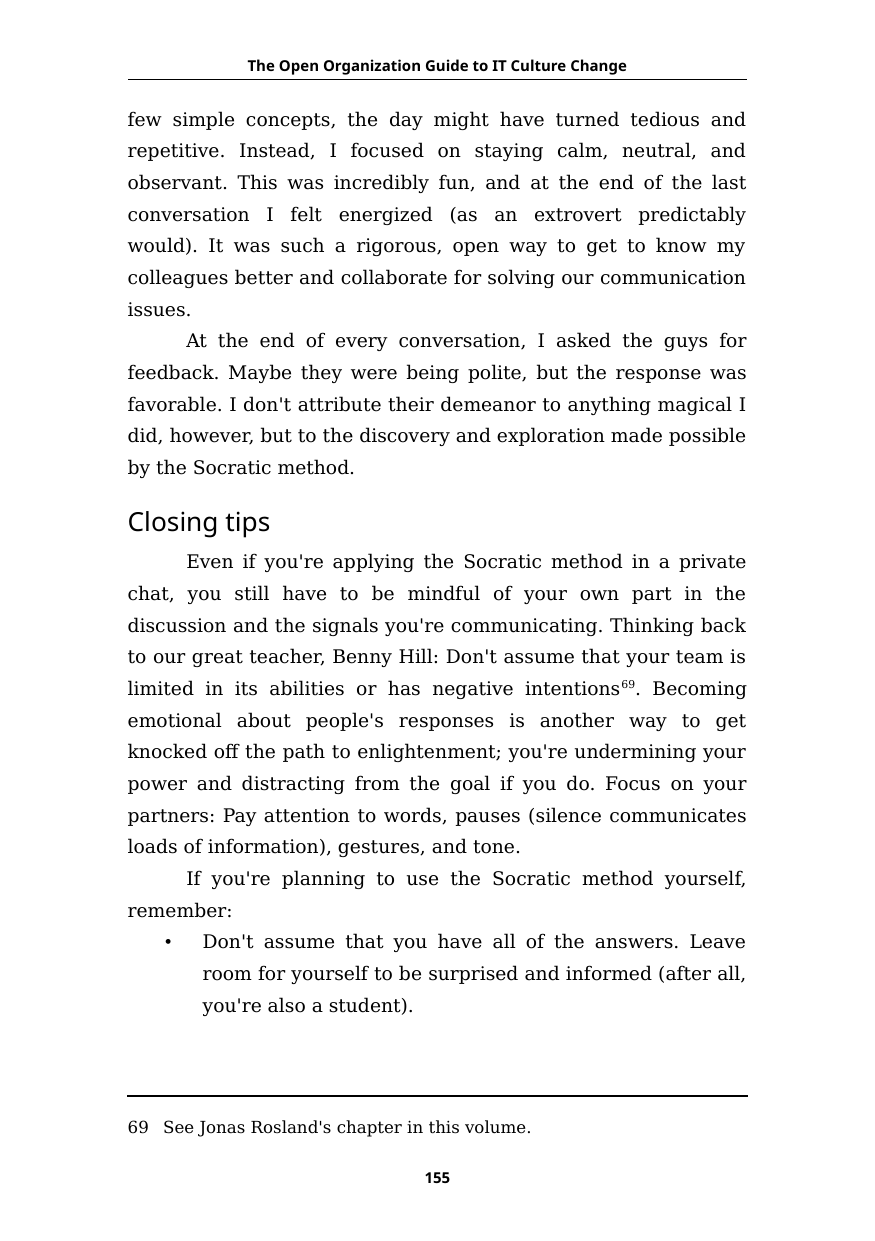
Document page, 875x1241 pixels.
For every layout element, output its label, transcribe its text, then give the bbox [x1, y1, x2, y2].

list Don't assume that you have all of the answers. Leave room for yourself to be surprised and informed (after all, you're also a student). [165, 932, 747, 1017]
text At the end of every conversation, I asked the guys for feedback. Maybe they were being polite, but the response was favorable. I don't attribute their demeanor to anything magical I did, however, but to the discovery and exploration made possible by the Socratic method. [127, 330, 747, 479]
text few simple concepts, the day might have turned tedious and repetitive. Instead, I focused on staying calm, neutral, and observant. This was incredibly fun, and at the end of the last conversation I felt energized (as an extrovert predictably would). It was such a rigorous, open way to get to know my colleagues better and collaborate for solving our communication issues. [127, 109, 747, 321]
text Even if you're applying the Socratic method in a private chat, you still have to be mindful of your own part in the discussion and the signals you're communicating. Thinking back to our great teacher, Benny Hill: Don't assume that your team is limited in its abilities or has negative intentions. Becoming emotional about people's responses is another way to get knocked off the path to enlightenment; you're undermining your power and distracting from the goal if you do. Focus on your partners: Pay attention to words, pauses (silence communicates loads of information), gestures, and tone. [127, 552, 747, 858]
subtitle Closing tips [127, 503, 747, 539]
text See Jonas Rosland's chapter in this volume. [127, 1118, 747, 1138]
text If you're planning to use the Socratic method yourself, remember: [127, 868, 747, 922]
